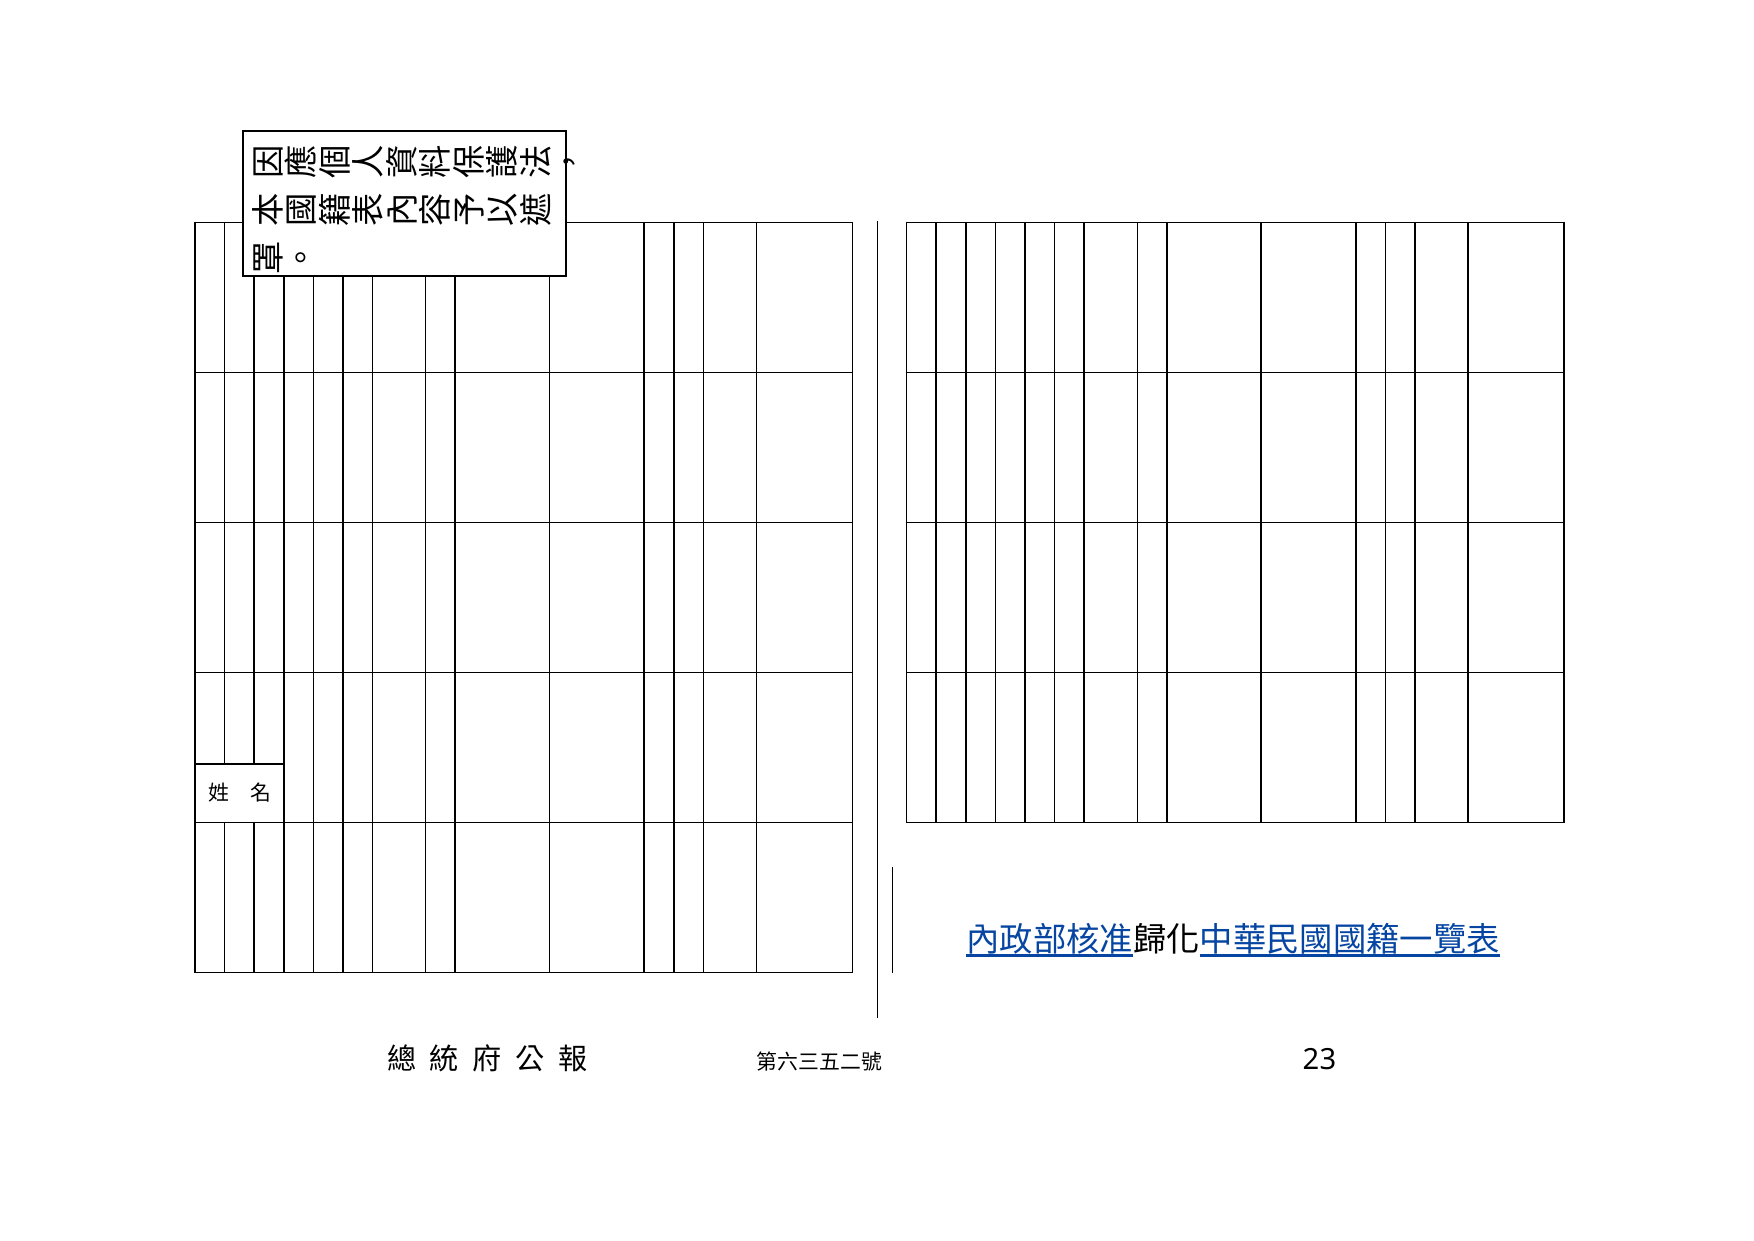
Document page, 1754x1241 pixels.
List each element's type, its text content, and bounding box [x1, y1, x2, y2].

table_cell [225, 673, 253, 763]
table_cell [937, 523, 965, 672]
table_cell [645, 673, 673, 822]
table_cell [426, 673, 454, 822]
table_header [426, 277, 454, 372]
table_cell [1416, 673, 1467, 822]
table_cell [675, 523, 703, 672]
table_header [373, 277, 425, 372]
table_cell [196, 523, 224, 672]
table_cell [196, 373, 224, 522]
table_cell [426, 373, 454, 522]
table_cell 姓 名 [196, 765, 283, 822]
table_cell [426, 523, 454, 672]
table_cell [1357, 673, 1385, 822]
table_cell [550, 673, 643, 822]
table_header [550, 223, 643, 372]
table_cell [1469, 373, 1563, 522]
table_cell [645, 523, 673, 672]
table_header [757, 223, 852, 372]
table_cell [996, 523, 1024, 672]
table_cell [255, 823, 283, 972]
table_cell [937, 673, 965, 822]
table_cell [675, 823, 703, 972]
table_cell [1386, 223, 1414, 372]
table_cell [1416, 373, 1467, 522]
table_cell [967, 523, 995, 672]
table_cell [937, 373, 965, 522]
table_cell [255, 673, 283, 763]
table_header [255, 277, 283, 372]
table_cell [1357, 373, 1385, 522]
table_cell [1055, 673, 1083, 822]
table_cell [1138, 223, 1166, 372]
table_cell [757, 673, 852, 822]
table_cell [1262, 673, 1355, 822]
table_cell [456, 523, 549, 672]
table_cell [1055, 523, 1083, 672]
table_cell [550, 523, 643, 672]
table_cell [344, 373, 372, 522]
table_cell [1469, 523, 1563, 672]
table_cell [757, 823, 852, 972]
table_cell [373, 523, 425, 672]
table_cell [225, 373, 253, 522]
table_cell [1168, 373, 1260, 522]
table_cell [344, 673, 372, 822]
table_cell [1026, 673, 1054, 822]
table_header [225, 223, 253, 372]
table_cell [907, 373, 935, 522]
table_cell [907, 223, 935, 372]
table_cell [1085, 373, 1137, 522]
table_header [645, 223, 673, 372]
table_cell [1262, 523, 1355, 672]
table_header [675, 223, 703, 372]
table_cell [373, 823, 425, 972]
table_cell [996, 223, 1024, 372]
table_header [285, 277, 313, 372]
table_cell [456, 823, 549, 972]
table_cell [1026, 373, 1054, 522]
table_cell [1138, 373, 1166, 522]
table_cell [373, 373, 425, 522]
table_cell [1138, 673, 1166, 822]
table_cell [373, 673, 425, 822]
table_cell [675, 673, 703, 822]
table_cell [704, 673, 756, 822]
table_cell [937, 223, 965, 372]
text 內政部核准歸化中華民國國籍一覽表 [907, 867, 1559, 973]
table_cell [704, 373, 756, 522]
table_cell [967, 223, 995, 372]
table_cell [645, 373, 673, 522]
table_header [456, 277, 549, 372]
table_cell [426, 823, 454, 972]
table_cell [1469, 673, 1563, 822]
table_cell [1026, 523, 1054, 672]
table_cell [225, 523, 253, 672]
table_cell [314, 823, 342, 972]
table_header [314, 277, 342, 372]
table_cell [675, 373, 703, 522]
table_cell [285, 673, 313, 822]
table_cell [757, 523, 852, 672]
table_cell [645, 823, 673, 972]
table_cell [550, 823, 643, 972]
table_cell [285, 523, 313, 672]
table_cell [967, 673, 995, 822]
table_cell [1469, 223, 1563, 372]
table_cell [757, 373, 852, 522]
table_cell [1416, 223, 1467, 372]
table_cell [344, 823, 372, 972]
table_cell [1168, 673, 1260, 822]
table_cell [314, 523, 342, 672]
table_cell [314, 373, 342, 522]
table_header [344, 277, 372, 372]
table_cell [285, 373, 313, 522]
table_cell [255, 523, 283, 672]
table_cell [1026, 223, 1054, 372]
table_cell [1138, 523, 1166, 672]
table_cell [1386, 673, 1414, 822]
table_cell [1085, 223, 1137, 372]
table_cell [996, 373, 1024, 522]
table_cell [285, 823, 313, 972]
table_cell [907, 673, 935, 822]
table_cell [996, 673, 1024, 822]
table_cell [967, 373, 995, 522]
table_cell [1262, 373, 1355, 522]
table_cell [907, 523, 935, 672]
table_cell [456, 373, 549, 522]
table_cell [1085, 523, 1137, 672]
table_cell [1055, 373, 1083, 522]
table_header [196, 223, 224, 372]
table_cell [255, 373, 283, 522]
table_cell [704, 523, 756, 672]
table_cell [1386, 523, 1414, 672]
table_cell [704, 823, 756, 972]
table_cell [1416, 523, 1467, 672]
table_header [704, 223, 756, 372]
table_cell [456, 673, 549, 822]
table_cell [1386, 373, 1414, 522]
table_cell [1168, 223, 1260, 372]
table_cell [1262, 223, 1355, 372]
table_cell [196, 823, 224, 972]
table_cell [1168, 523, 1260, 672]
table_cell [1357, 523, 1385, 672]
table_cell [196, 673, 224, 763]
table_cell [1357, 223, 1385, 372]
table_cell [1085, 673, 1137, 822]
table_cell [225, 823, 253, 972]
table_cell [1055, 223, 1083, 372]
table_cell [314, 673, 342, 822]
table_cell [344, 523, 372, 672]
table_cell [550, 373, 643, 522]
